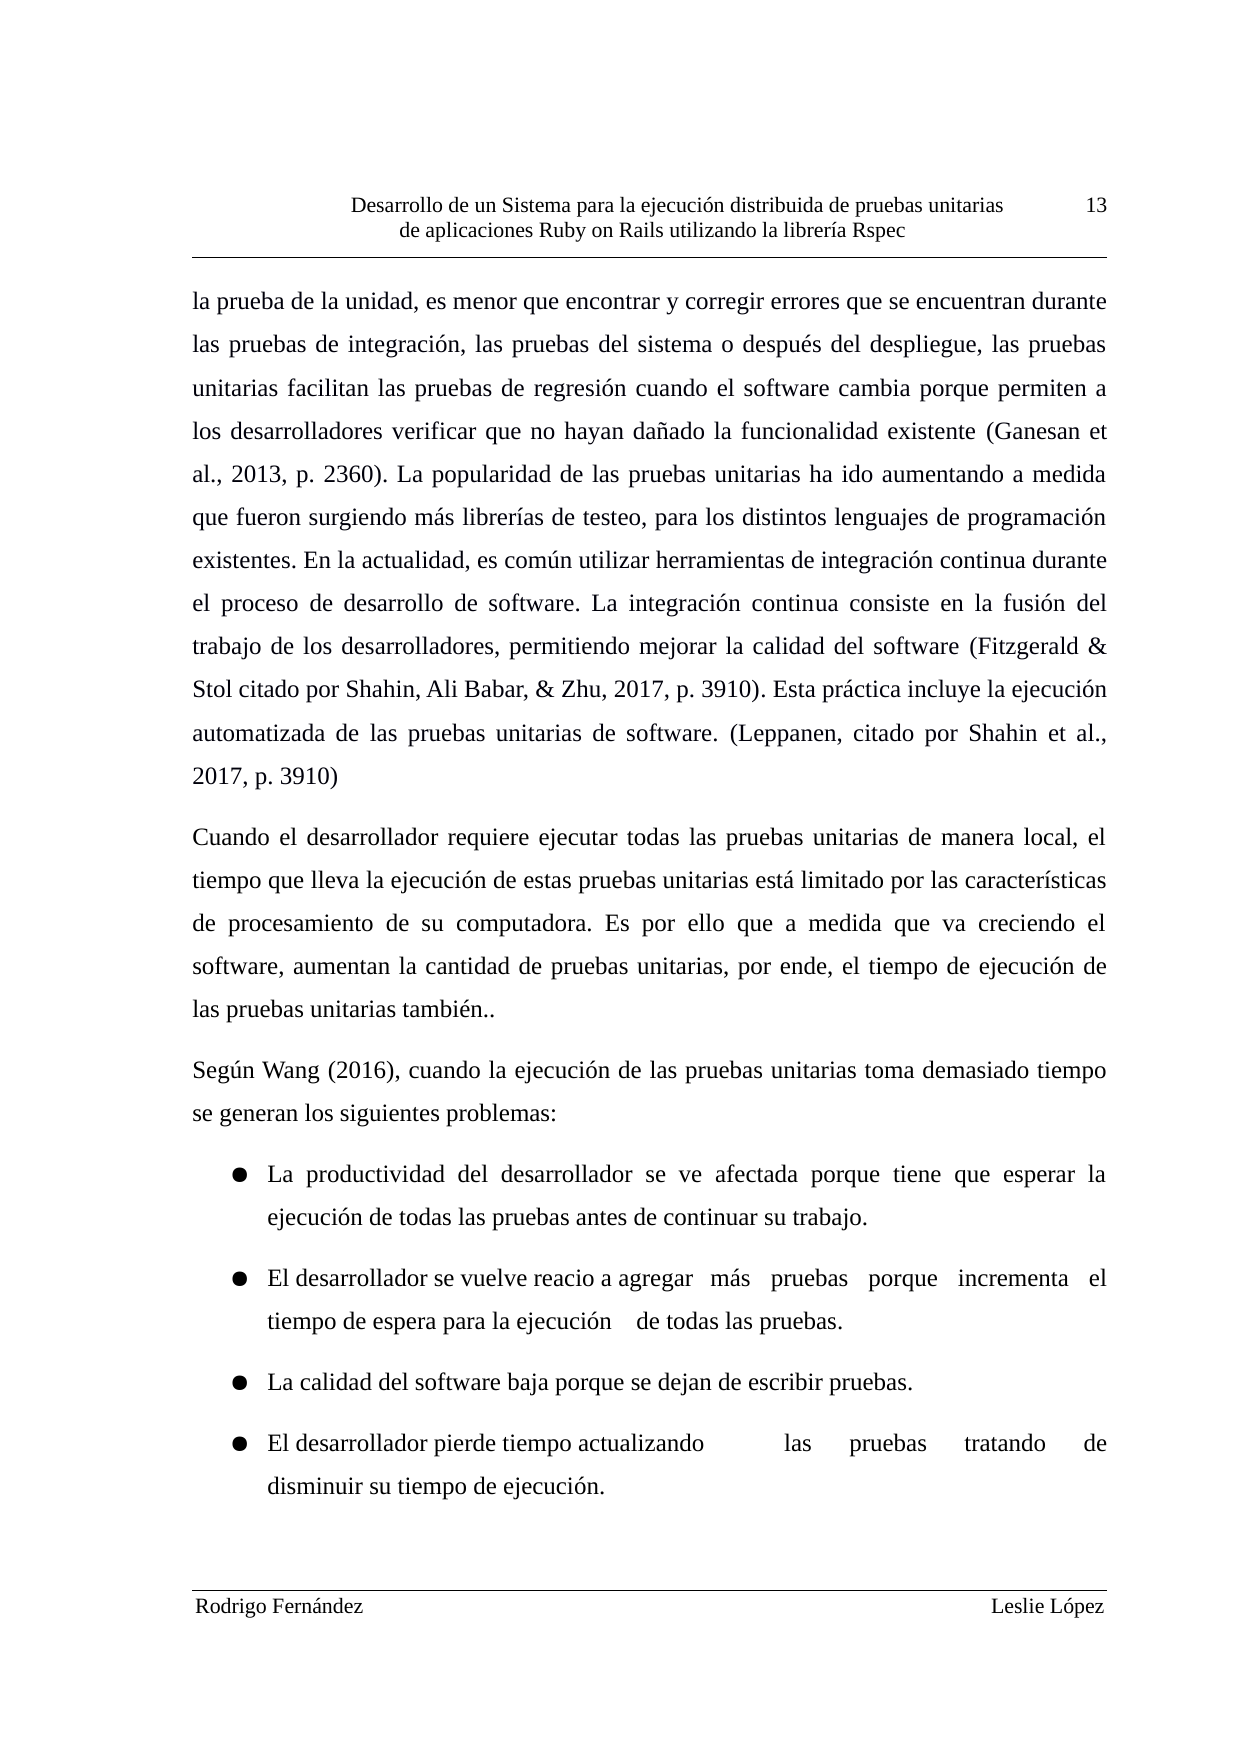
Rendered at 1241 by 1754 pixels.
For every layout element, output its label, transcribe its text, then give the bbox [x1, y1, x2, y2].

list El desarrollador se vuelve reacio a agregar más pruebas porque incrementa el tiempo de espera para la ejecución de todas las pruebas. [229, 1263, 1107, 1335]
list La productividad del desarrollador se ve afectada porque tiene que esperar la ejecución de todas las pruebas antes de continuar su trabajo. [229, 1159, 1107, 1231]
text la prueba de la unidad, es menor que encontrar y corregir errores que se encuentran durante las pruebas de integración, las pruebas del sistema o después del despliegue, las pruebas unitarias facilitan las pruebas de regresión cuando el software cambia porque permiten a los desarrolladores verificar que no hayan dañado la funcionalidad existente (Ganesan et al., 2013, p. 2360)⁠. La popularidad de las pruebas unitarias ha ido aumentando a medida que fueron surgiendo más librerías de testeo, para los distintos lenguajes de programación existentes.⁠ En la actualidad, es común utilizar herramientas de integración continua durante el proceso de desarrollo de software. La integración continua consiste en la fusión del trabajo de los desarrolladores, permitiendo mejorar la calidad del software (Fitzgerald & Stol citado por Shahin, Ali Babar, & Zhu, 2017, p. 3910)⁠. Esta práctica incluye la ejecución automatizada de las pruebas unitarias de software. (Leppanen, citado por Shahin et al., 2017, p. 3910)⁠⁠ [192, 286, 1107, 789]
text Cuando el desarrollador requiere ejecutar todas las pruebas unitarias de manera local, el tiempo que lleva la ejecución de estas pruebas unitarias está limitado por las características de procesamiento de su computadora. Es por ello que a medida que va creciendo el software, aumentan la cantidad de pruebas unitarias, por ende, el tiempo de ejecución de las pruebas unitarias también.. [192, 822, 1107, 1023]
list La calidad del software baja porque se dejan de escribir pruebas. [229, 1367, 1107, 1396]
text Según Wang (2016)⁠⁠, cuando la ejecución de las pruebas unitarias toma demasiado tiempo se generan los siguientes problemas: [192, 1055, 1107, 1127]
list El desarrollador pierde tiempo actualizando las pruebas tratando de disminuir su tiempo de ejecución. [229, 1428, 1107, 1499]
